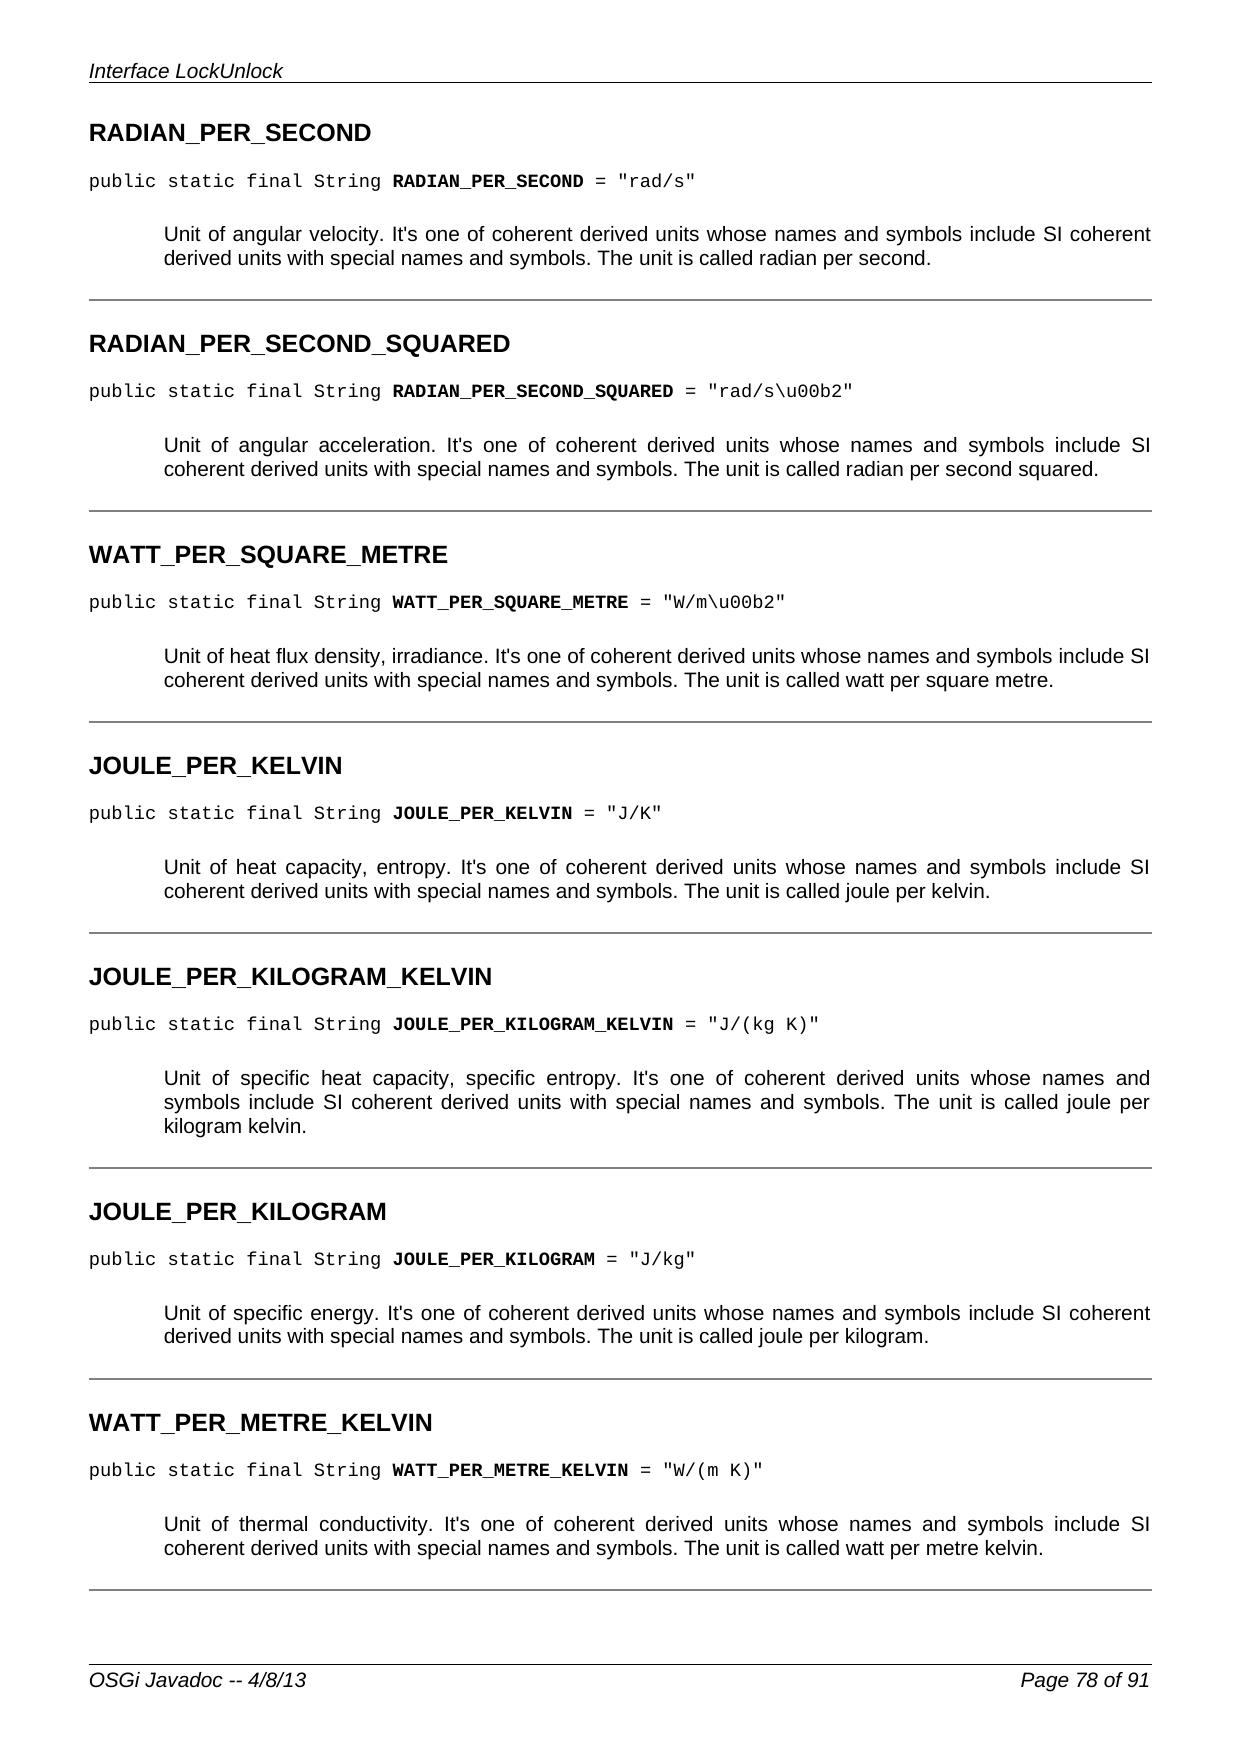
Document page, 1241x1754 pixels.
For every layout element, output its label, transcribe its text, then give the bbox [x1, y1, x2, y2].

text Unit of specific energy. It's one of coherent derived units whose names and symbols include SI coherent derived units with special names and symbols. The unit is called joule per kilogram. [163, 1300, 1152, 1348]
text Unit of heat flux density, irradiance. It's one of coherent derived units whose names and symbols include SI coherent derived units with special names and symbols. The unit is called watt per square metre. [163, 644, 1152, 692]
text public static final String JOULE_PER_KILOGRAM_KELVIN = "J/(kg K)" [88, 1015, 1152, 1036]
subtitle RADIAN_PER_SECOND [88, 118, 1152, 147]
text Unit of angular acceleration. It's one of coherent derived units whose names and symbols include SI coherent derived units with special names and symbols. The unit is called radian per second squared. [163, 433, 1152, 481]
subtitle RADIAN_PER_SECOND_SQUARED [88, 329, 1152, 358]
text public static final String RADIAN_PER_SECOND = "rad/s" [88, 171, 1152, 193]
text Unit of angular velocity. It's one of coherent derived units whose names and symbols include SI coherent derived units with special names and symbols. The unit is called radian per second. [163, 222, 1152, 270]
subtitle JOULE_PER_KELVIN [88, 751, 1152, 780]
text Unit of thermal conductivity. It's one of coherent derived units whose names and symbols include SI coherent derived units with special names and symbols. The unit is called watt per metre kelvin. [163, 1511, 1152, 1559]
text public static final String WATT_PER_METRE_KELVIN = "W/(m K)" [88, 1461, 1152, 1482]
subtitle JOULE_PER_KILOGRAM_KELVIN [88, 962, 1152, 991]
text public static final String JOULE_PER_KELVIN = "J/K" [88, 804, 1152, 825]
subtitle JOULE_PER_KILOGRAM [88, 1197, 1152, 1226]
subtitle WATT_PER_SQUARE_METRE [88, 540, 1152, 569]
subtitle WATT_PER_METRE_KELVIN [88, 1408, 1152, 1437]
text Unit of specific heat capacity, specific entropy. It's one of coherent derived units whose names and symbols include SI coherent derived units with special names and symbols. The unit is called joule per kilogram kelvin. [163, 1066, 1152, 1137]
text Unit of heat capacity, entropy. It's one of coherent derived units whose names and symbols include SI coherent derived units with special names and symbols. The unit is called joule per kelvin. [163, 854, 1152, 902]
text public static final String RADIAN_PER_SECOND_SQUARED = "rad/s\u00b2" [88, 382, 1152, 403]
text public static final String JOULE_PER_KILOGRAM = "J/kg" [88, 1250, 1152, 1271]
text public static final String WATT_PER_SQUARE_METRE = "W/m\u00b2" [88, 593, 1152, 614]
